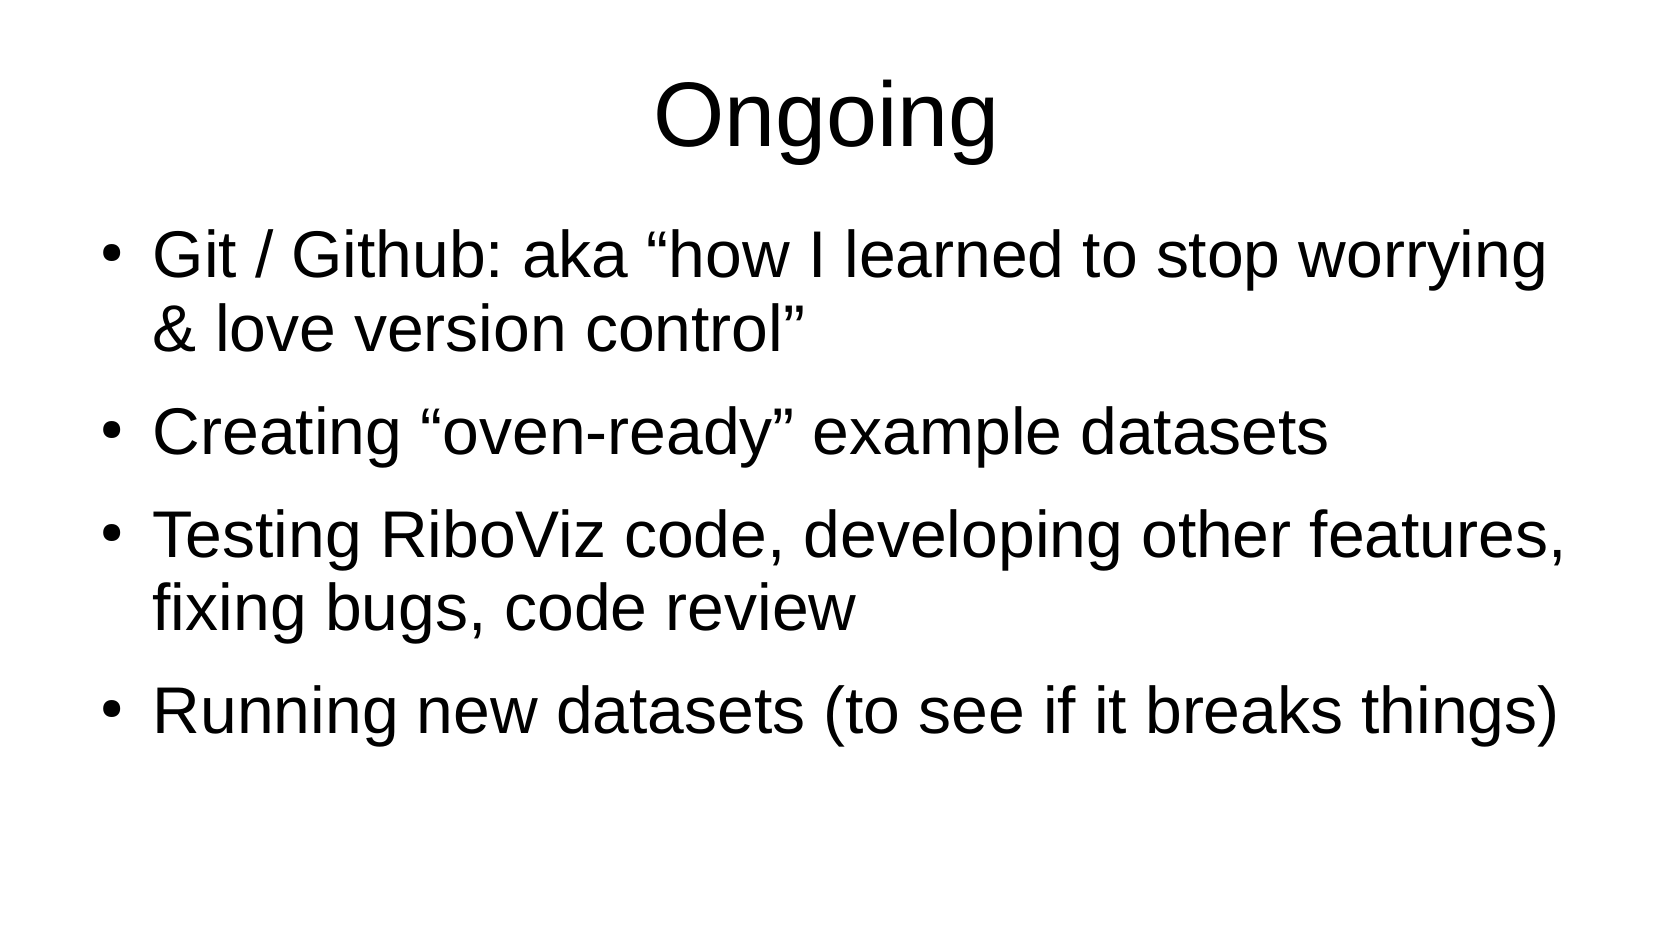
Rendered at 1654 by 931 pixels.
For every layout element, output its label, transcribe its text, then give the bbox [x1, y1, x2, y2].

list Git / Github: aka “how I learned to stop worrying & love version control” Creating “oven-ready” example datasets Testing RiboViz code, developing other features, fixing bugs, code review Running new datasets (to see if it breaks things) [82, 217, 1571, 758]
title Ongoing [82, 37, 1571, 193]
